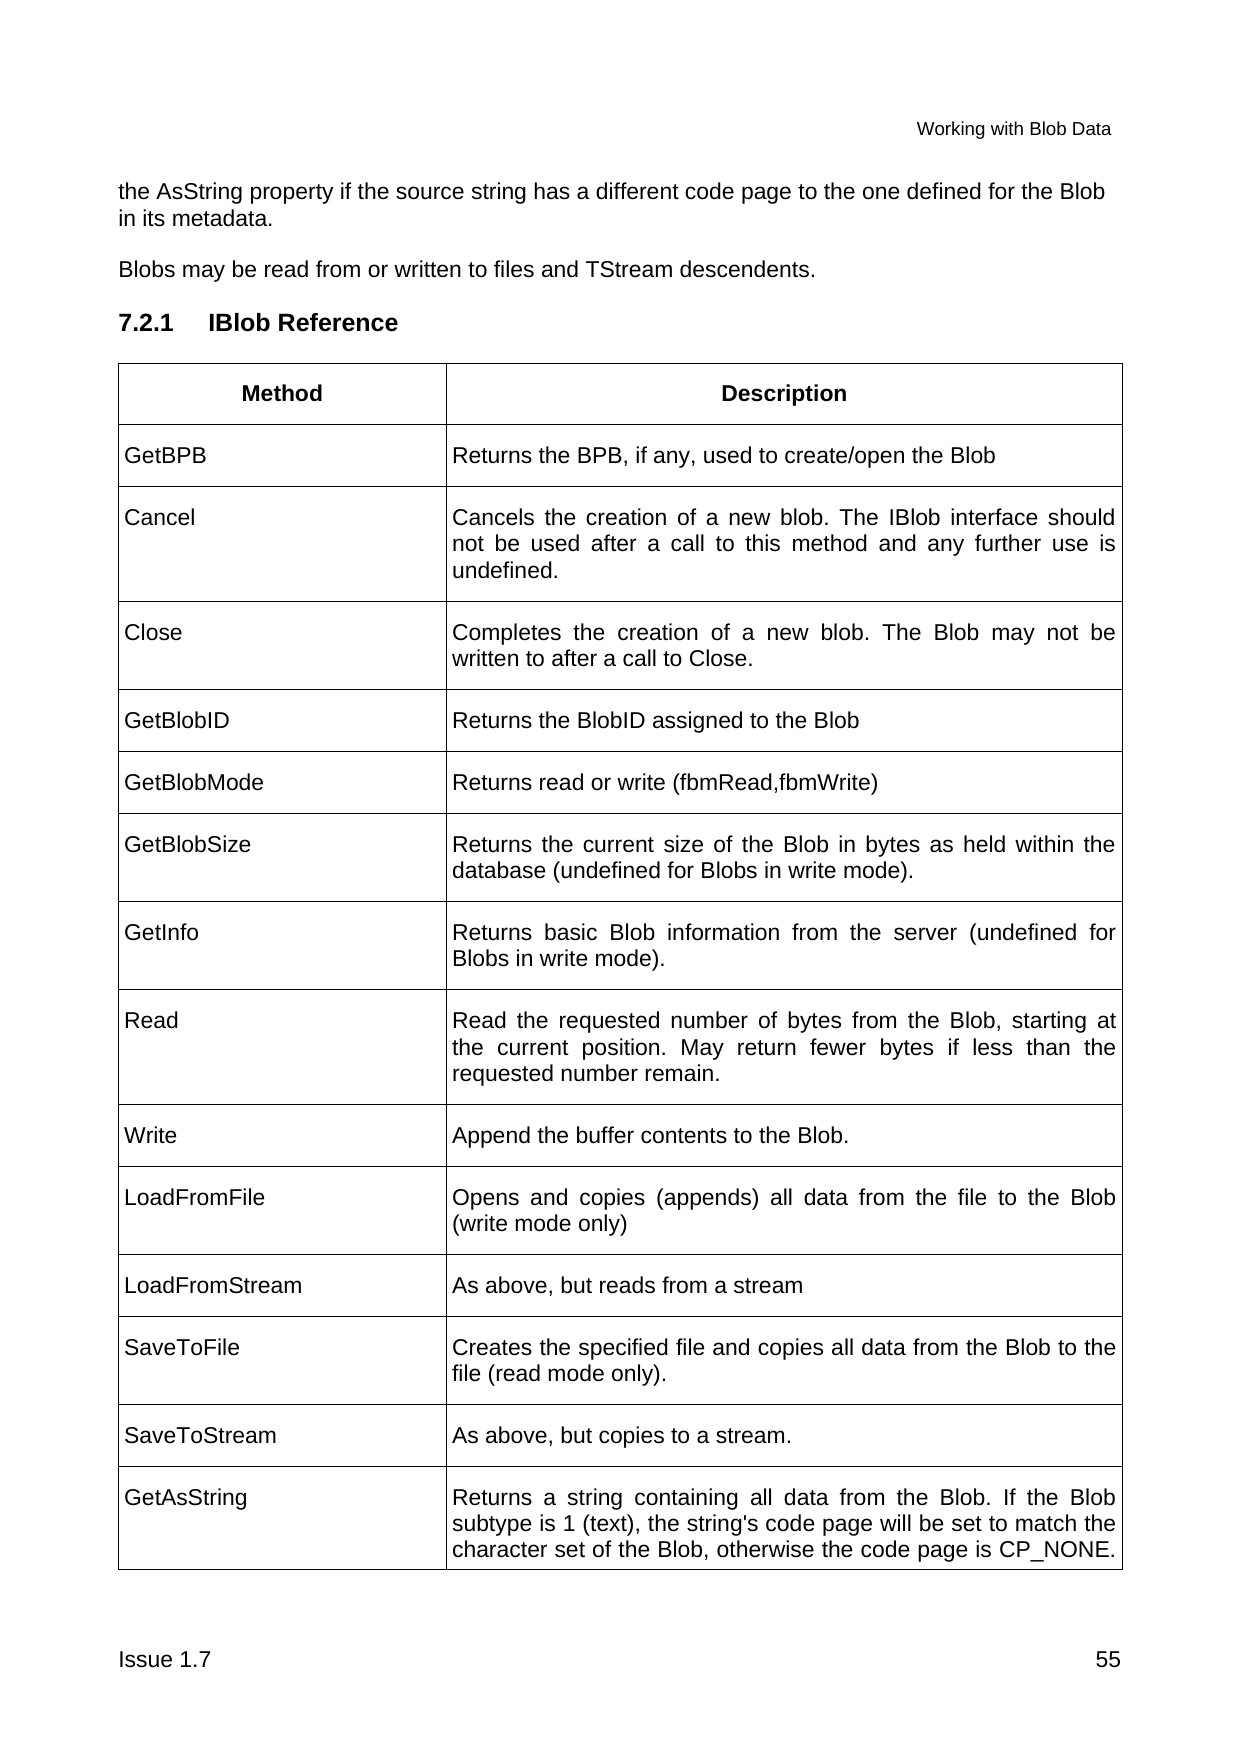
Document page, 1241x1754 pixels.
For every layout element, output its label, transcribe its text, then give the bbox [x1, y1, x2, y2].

table_cell LoadFromStream [119, 1255, 446, 1316]
table_cell Append the buffer contents to the Blob. [447, 1105, 1122, 1166]
table_cell SaveToFile [119, 1317, 446, 1404]
table_header Description [447, 364, 1122, 424]
table_cell Returns a string containing all data from the Blob. If the Blob subtype is 1 (text), the string's code page will be set to match the character set of the Blob, otherwise the code page is CP_NONE. [447, 1467, 1122, 1568]
table_cell LoadFromFile [119, 1167, 446, 1254]
table_cell Read the requested number of bytes from the Blob, starting at the current position. May return fewer bytes if less than the requested number remain. [447, 990, 1122, 1104]
table_cell SaveToStream [119, 1405, 446, 1466]
table_cell Returns the BlobID assigned to the Blob [447, 690, 1122, 751]
table_cell Returns read or write (fbmRead,fbmWrite) [447, 752, 1122, 813]
table_cell Read [119, 990, 446, 1104]
table_cell GetBlobMode [119, 752, 446, 813]
text Blobs may be read from or written to files and TStream descendents. [118, 256, 1122, 283]
table_cell Completes the creation of a new blob. The Blob may not be written to after a call to Close. [447, 602, 1122, 689]
table_cell GetBPB [119, 425, 446, 486]
table_cell Returns basic Blob information from the server (undefined for Blobs in write mode). [447, 902, 1122, 989]
table_header Method [119, 364, 446, 424]
table_cell Write [119, 1105, 446, 1166]
table_cell As above, but reads from a stream [447, 1255, 1122, 1316]
table_cell Opens and copies (appends) all data from the file to the Blob (write mode only) [447, 1167, 1122, 1254]
table_cell Creates the specified file and copies all data from the Blob to the file (read mode only). [447, 1317, 1122, 1404]
table_cell GetBlobSize [119, 814, 446, 901]
table_cell Returns the current size of the Blob in bytes as held within the database (undefined for Blobs in write mode). [447, 814, 1122, 901]
table_cell Cancels the creation of a new blob. The IBlob interface should not be used after a call to this method and any further use is undefined. [447, 487, 1122, 601]
table_cell GetBlobID [119, 690, 446, 751]
table_cell Returns the BPB, if any, used to create/open the Blob [447, 425, 1122, 486]
table_cell GetInfo [119, 902, 446, 989]
table_cell Cancel [119, 487, 446, 601]
subtitle IBlob Reference [118, 308, 1122, 337]
table_cell Close [119, 602, 446, 689]
table_cell GetAsString [119, 1467, 446, 1568]
table_cell As above, but copies to a stream. [447, 1405, 1122, 1466]
text the AsString property if the source string has a different code page to the one defined for the Blob in its metadata. [118, 178, 1122, 231]
